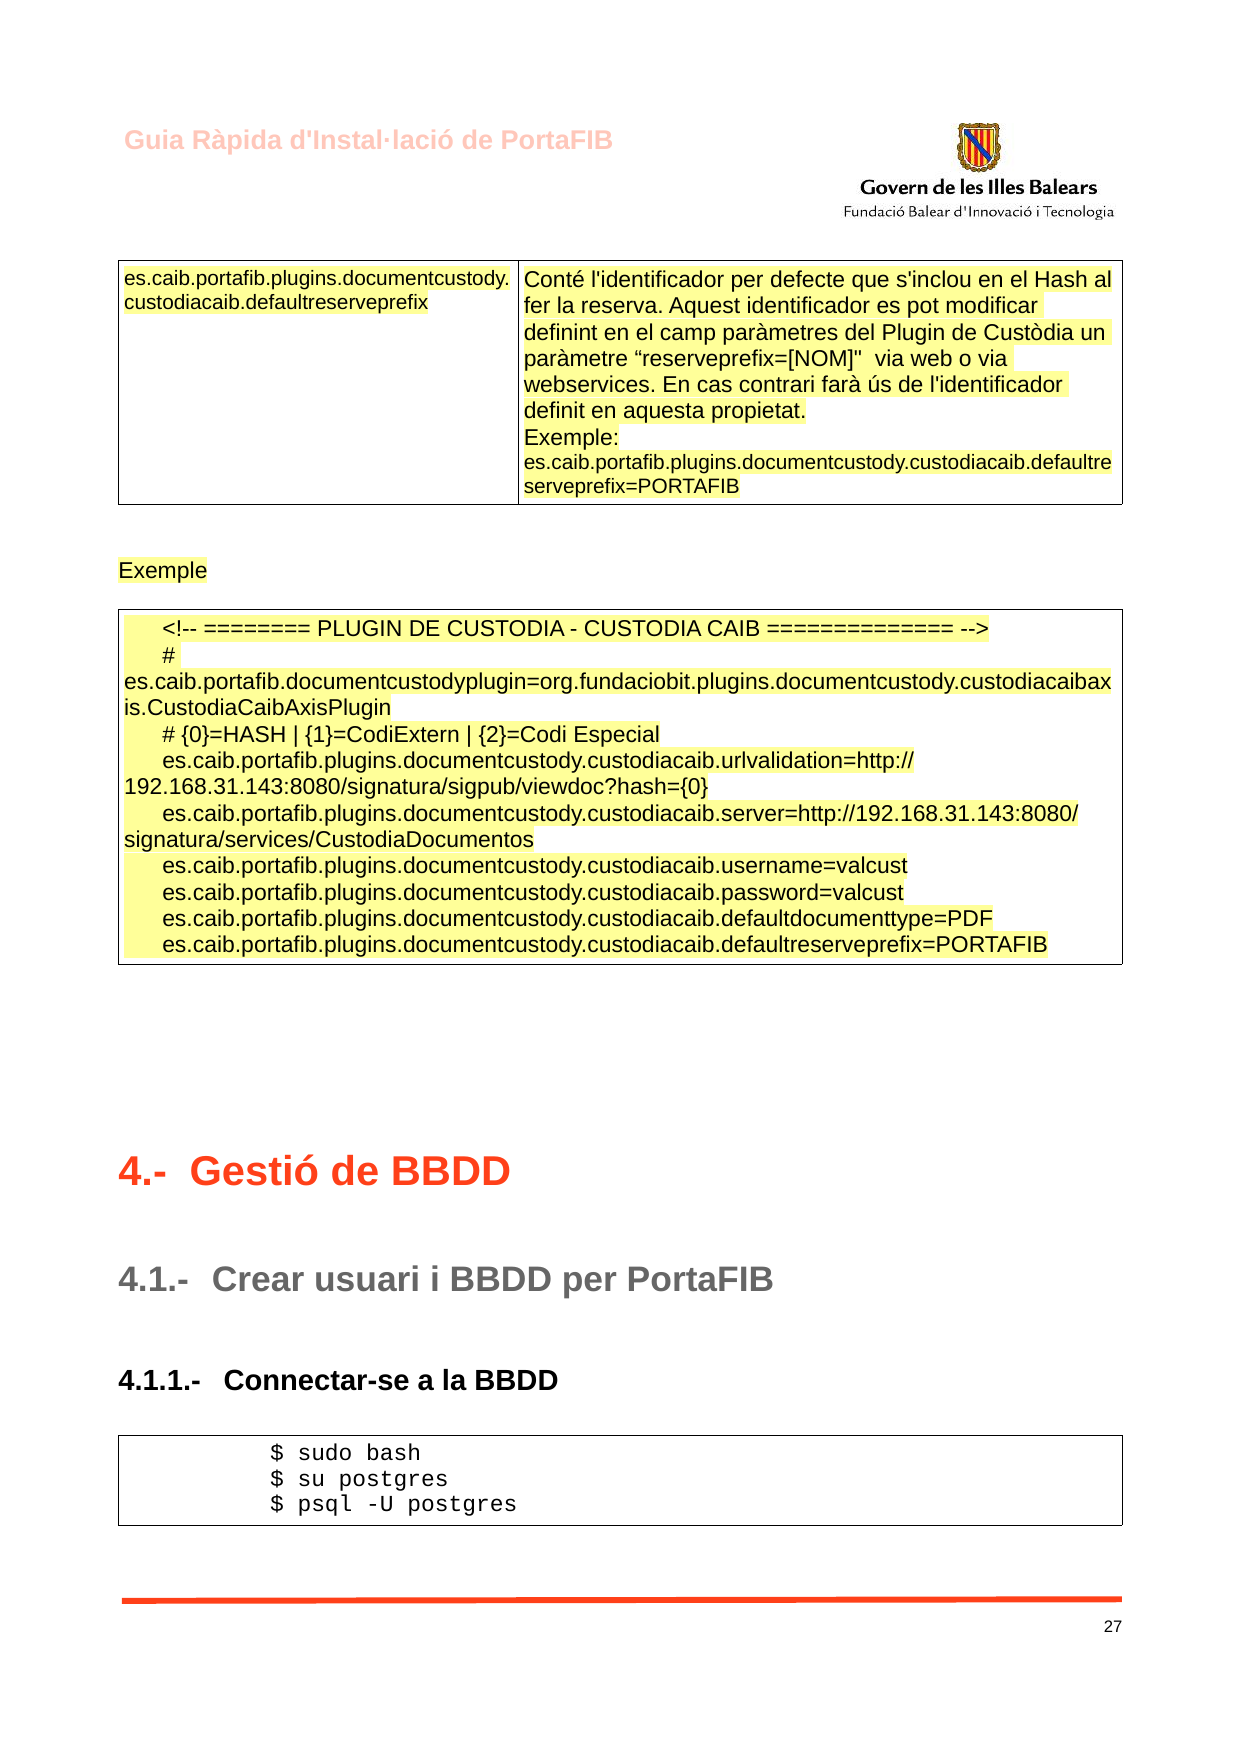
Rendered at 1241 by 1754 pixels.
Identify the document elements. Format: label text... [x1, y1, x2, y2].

table_cell Conté l'identificador per defecte que s'inclou en el Hash al fer la reserva. Aquest identificador es pot modificar definint en el camp paràmetres del Plugin de Custòdia un paràmetre “reserveprefix=[NOM]" via web o via webservices. En cas contrari farà ús de l'identificador definit en aquesta propietat. Exemple: es.caib.portafib.plugins.documentcustody.custodiacaib.defaultreserveprefix=PORTAFIB [519, 261, 1122, 504]
picture [840, 123, 1117, 220]
subtitle Gestió de BBDD [118, 1147, 1122, 1195]
subtitle Crear usuari i BBDD per PortaFIB [118, 1258, 1122, 1299]
table_header <!-- ======== PLUGIN DE CUSTODIA - CUSTODIA CAIB ============== --> # es.caib.portafib.documentcustodyplugin=org.fundaciobit.plugins.documentcustody.custodiacaibaxis.CustodiaCaibAxisPlugin # {0}=HASH | {1}=CodiExtern | {2}=Codi Especial es.caib.portafib.plugins.documentcustody.custodiacaib.urlvalidation=http://192.168.31.143:8080/signatura/sigpub/viewdoc?hash={0} es.caib.portafib.plugins.documentcustody.custodiacaib.server=http://192.168.31.143:8080/signatura/services/CustodiaDocumentos es.caib.portafib.plugins.documentcustody.custodiacaib.username=valcust es.caib.portafib.plugins.documentcustody.custodiacaib.password=valcust es.caib.portafib.plugins.documentcustody.custodiacaib.defaultdocumenttype=PDF es.caib.portafib.plugins.documentcustody.custodiacaib.defaultreserveprefix=PORTAFIB [119, 610, 1122, 963]
text Exemple [118, 557, 1122, 583]
table_header $ sudo bash $ su postgres $ psql -U postgres [119, 1436, 1122, 1524]
subtitle Connectar-se a la BBDD [118, 1363, 1122, 1397]
table_cell es.caib.portafib.plugins.documentcustody.custodiacaib.defaultreserveprefix [119, 261, 518, 504]
